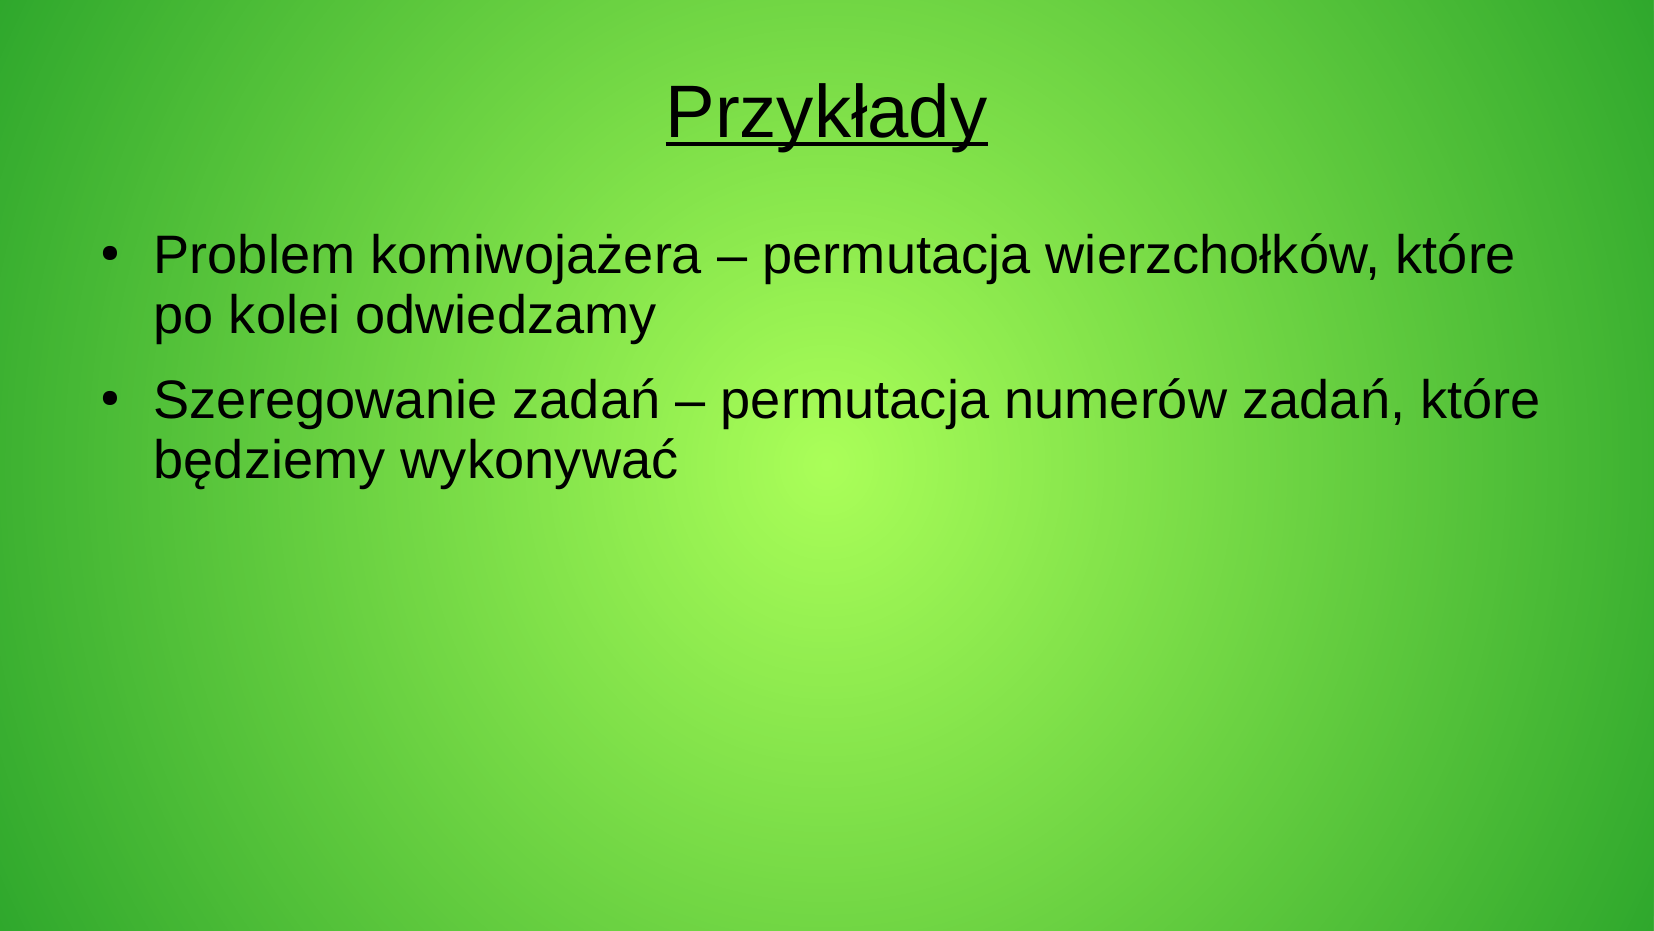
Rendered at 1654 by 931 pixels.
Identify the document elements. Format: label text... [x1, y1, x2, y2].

title Przykłady [82, 35, 1571, 189]
list Problem komiwojażera – permutacja wierzchołków, które po kolei odwiedzamy Szeregowanie zadań – permutacja numerów zadań, które będziemy wykonywać [82, 224, 1571, 764]
